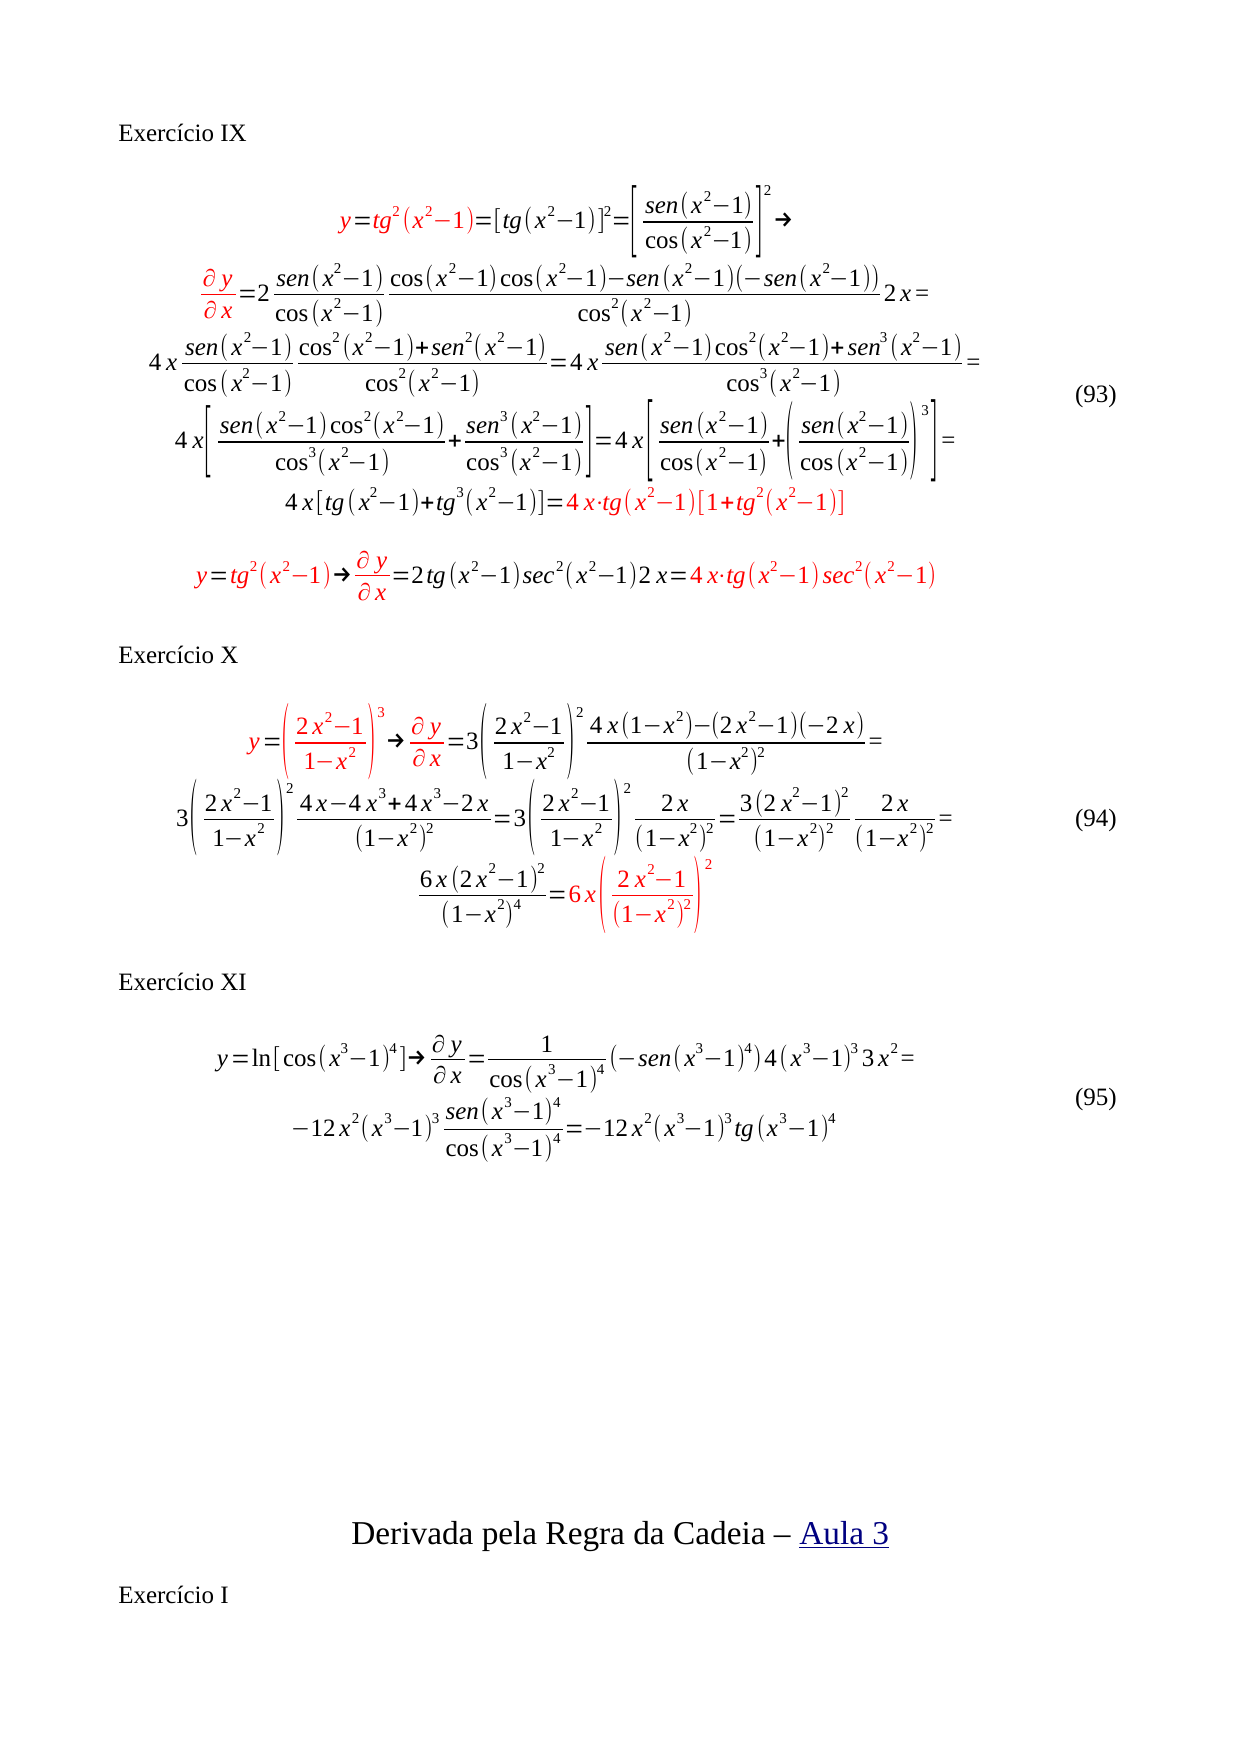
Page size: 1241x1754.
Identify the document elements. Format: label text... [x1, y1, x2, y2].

table_header [118, 698, 1010, 938]
table_header [118, 176, 1010, 612]
text Exercício X [118, 640, 1122, 669]
text Exercício I [118, 1580, 1122, 1609]
text Exercício XI [118, 967, 1122, 995]
table_header (94) [1010, 698, 1122, 938]
table_header [118, 1024, 1010, 1168]
text Exercício IX [118, 118, 1122, 147]
table_header (95) [1010, 1024, 1122, 1168]
table_header (93) [1010, 176, 1122, 612]
text Derivada pela Regra da Cadeia – Aula 3 [118, 1513, 1122, 1552]
